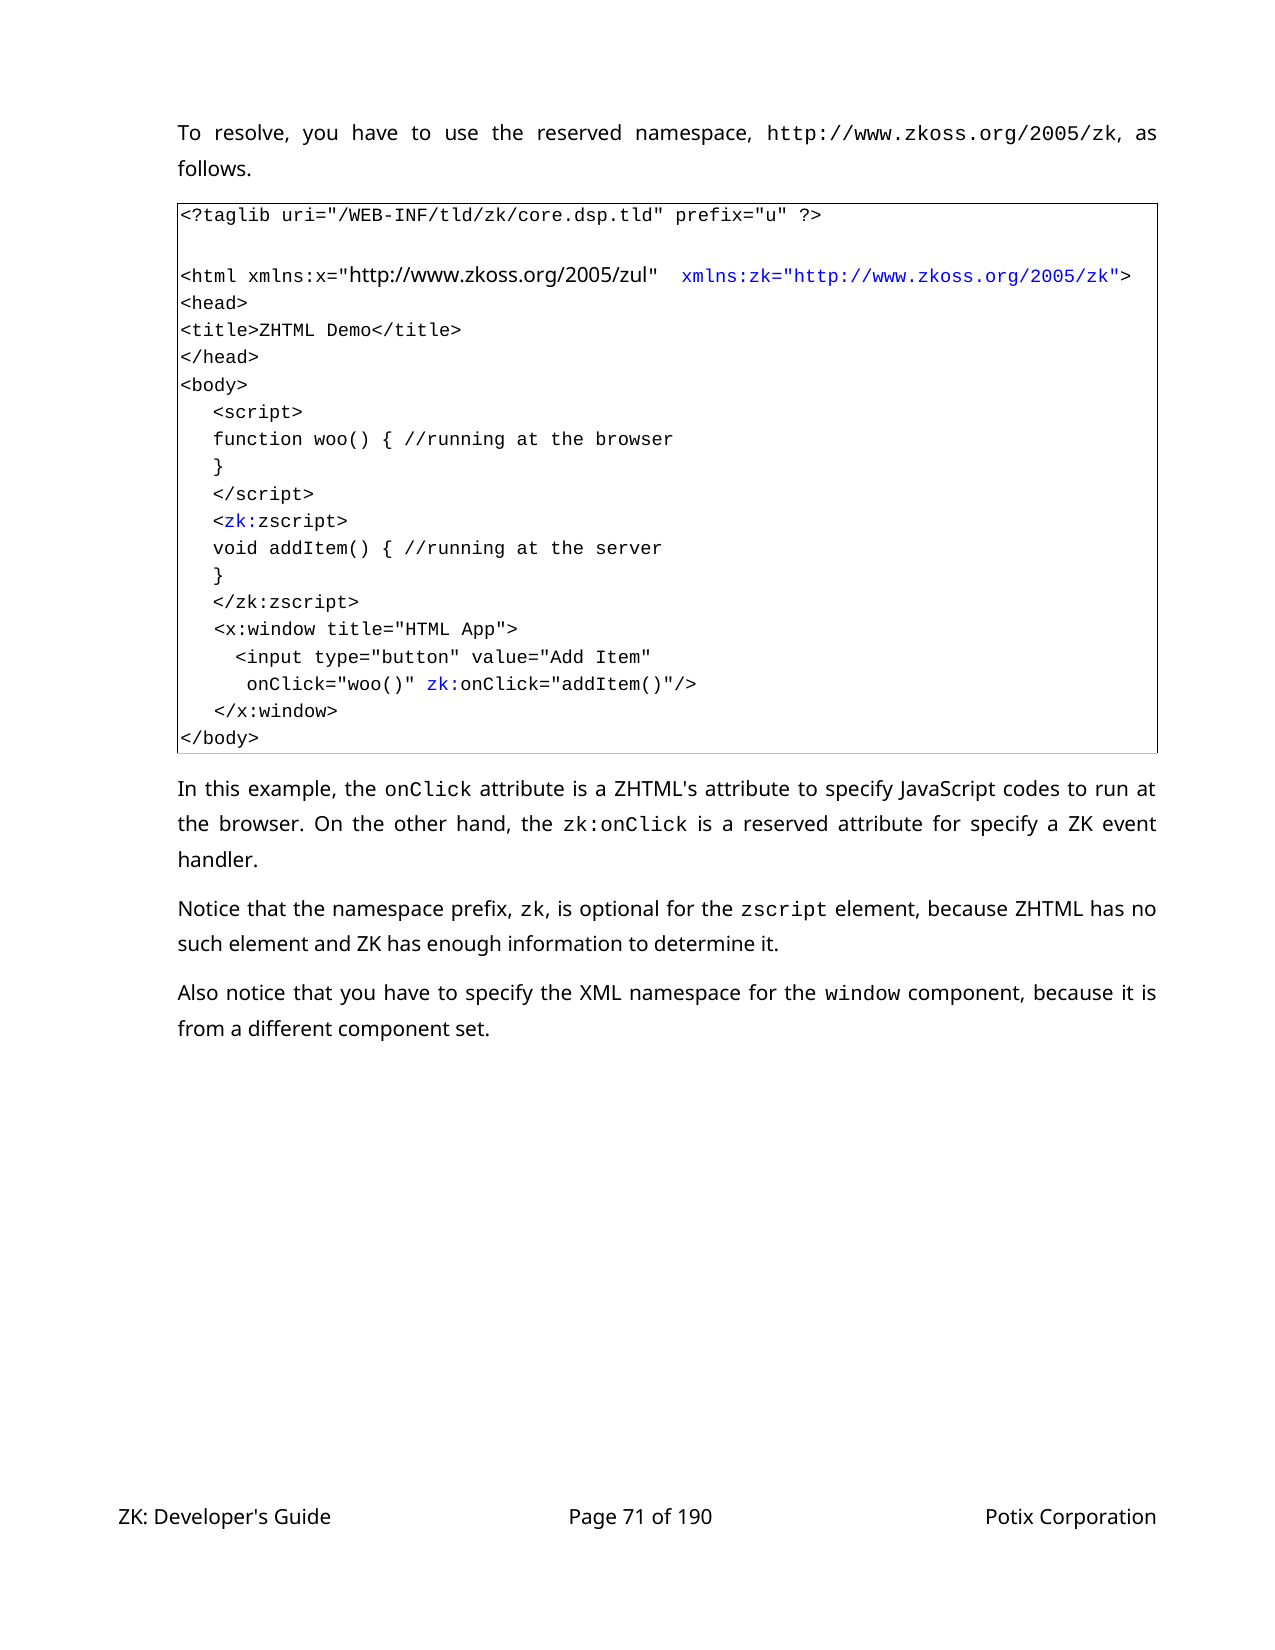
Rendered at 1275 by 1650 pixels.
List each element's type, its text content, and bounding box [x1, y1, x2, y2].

text In this example, the onClick attribute is a ZHTML's attribute to specify JavaScript codes to run at the browser. On the other hand, the zk:onClick is a reserved attribute for specify a ZK event handler. [177, 774, 1157, 873]
text </head> [178, 345, 1157, 370]
text </x:window> [178, 699, 1157, 723]
text <zk:zscript> [178, 508, 1157, 533]
text void addItem() { //running at the server [178, 536, 1157, 560]
text <x:window title="HTML App"> [178, 617, 1157, 642]
text <title>ZHTML Demo</title> [178, 318, 1157, 342]
text To resolve, you have to use the reserved namespace, http://www.zkoss.org/2005/zk, as follows. [177, 118, 1157, 182]
text function woo() { //running at the browser [178, 427, 1157, 451]
text } [178, 454, 1157, 478]
text } [178, 563, 1157, 587]
text <input type="button" value="Add Item" [178, 644, 1157, 669]
text </zk:zscript> [178, 590, 1157, 614]
text Notice that the namespace prefix, zk, is optional for the zscript element, because ZHTML has no such element and ZK has enough information to determine it. [177, 894, 1157, 958]
text Also notice that you have to specify the XML namespace for the window component, because it is from a different component set. [177, 978, 1157, 1042]
text <?taglib uri="/WEB-INF/tld/zk/core.dsp.tld" prefix="u" ?> [178, 204, 1157, 227]
text </script> [178, 481, 1157, 506]
text <html xmlns:x="http://www.zkoss.org/2005/zul" xmlns:zk="http://www.zkoss.org/2005/zk"> [178, 257, 1157, 288]
text <script> [178, 400, 1157, 424]
text onClick="woo()" zk:onClick="addItem()"/> [178, 672, 1157, 696]
text <head> [178, 291, 1157, 315]
text <body> [178, 373, 1157, 397]
text </body> [178, 726, 1157, 753]
